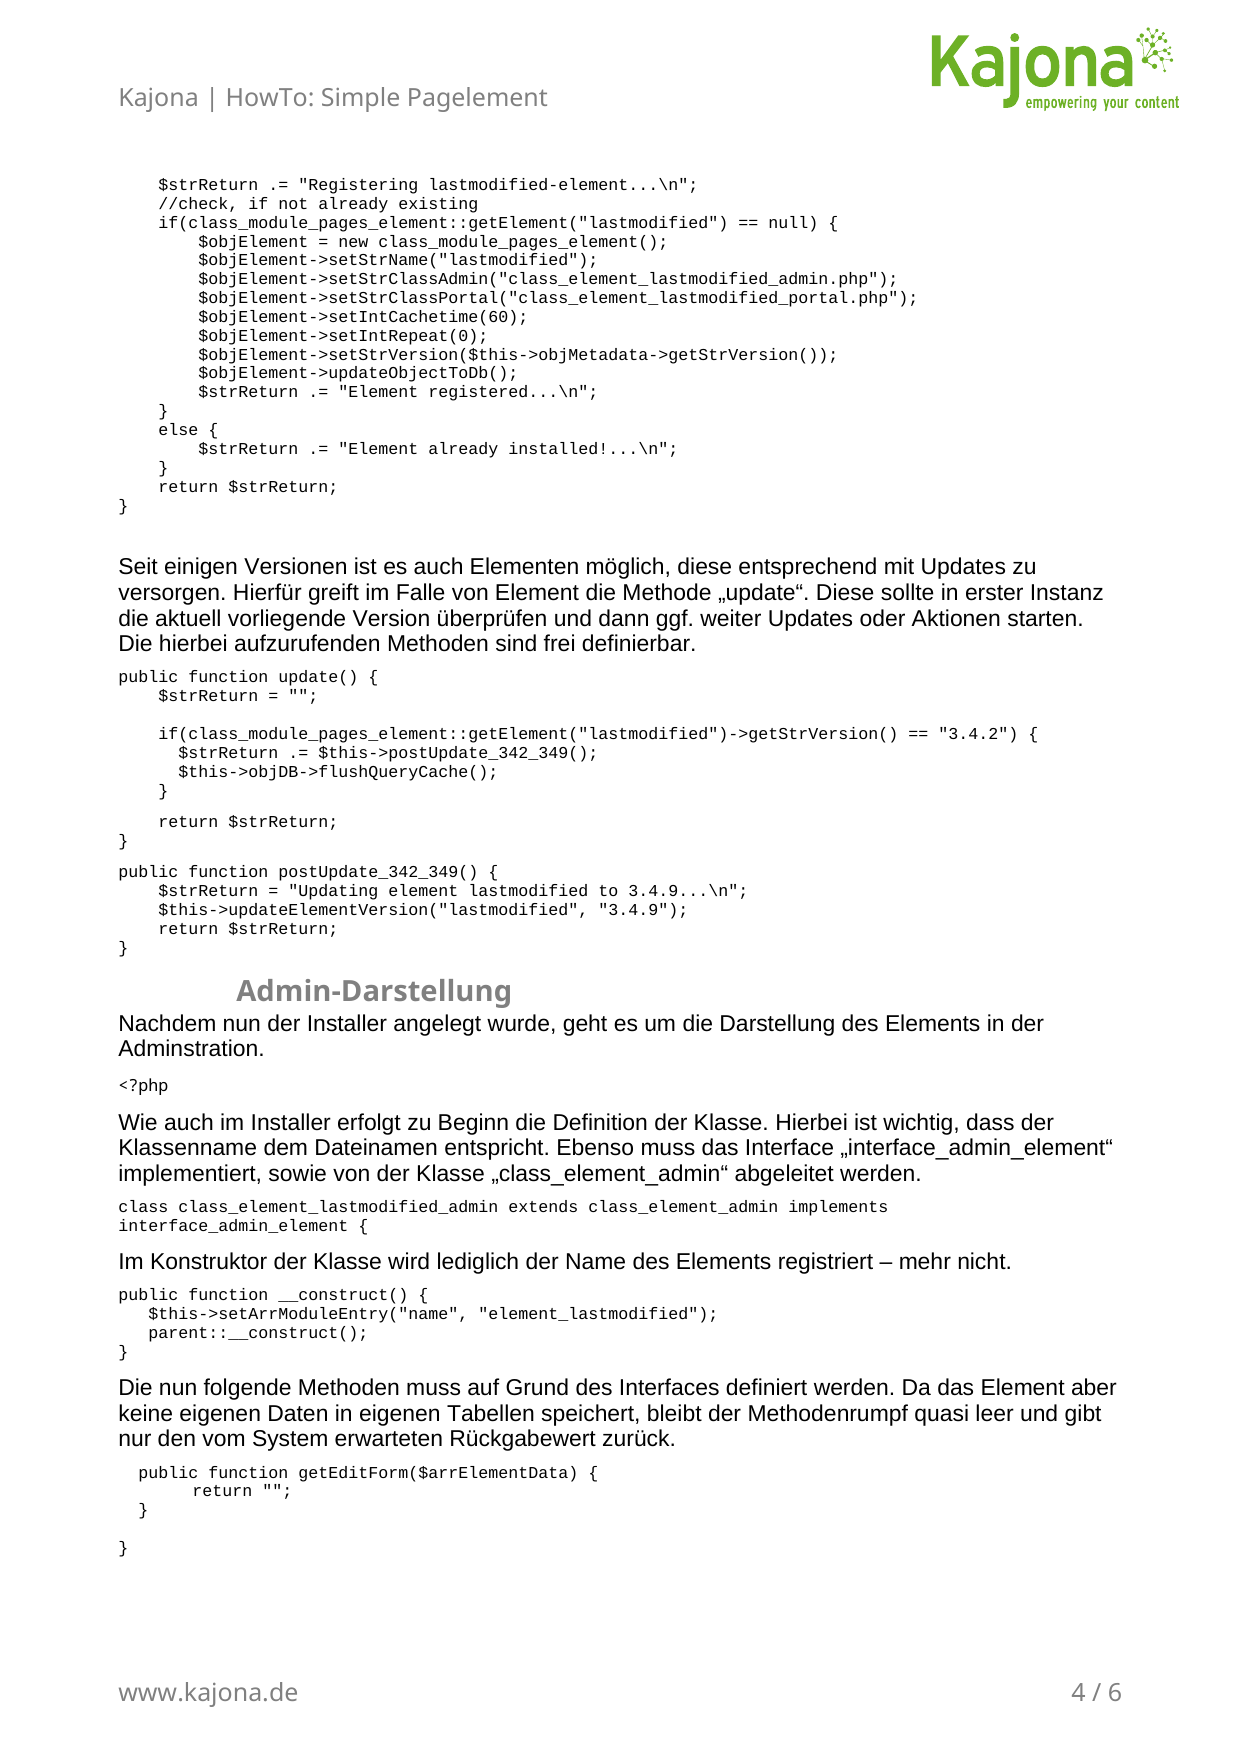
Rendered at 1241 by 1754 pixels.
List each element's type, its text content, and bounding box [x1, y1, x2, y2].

text public function __construct() { $this->setArrModuleEntry("name", "element_lastmodified"); parent::__construct(); } [118, 1287, 1122, 1362]
subtitle Admin-Darstellung [118, 971, 1122, 1010]
text public function update() { $strReturn = ""; if(class_module_pages_element::getElement("lastmodified")->getStrVersion() == "3.4.2") { $strReturn .= $this->postUpdate_342_349(); $this->objDB->flushQueryCache(); } [118, 669, 1122, 801]
text Seit einigen Versionen ist es auch Elementen möglich, diese entsprechend mit Updates zu versorgen. Hierfür greift im Falle von Element die Methode „update“. Diese sollte in erster Instanz die aktuell vorliegende Version überprüfen und dann ggf. weiter Updates oder Aktionen starten. Die hierbei aufzurufenden Methoden sind frei definierbar. [118, 528, 1122, 657]
text Die nun folgende Methoden muss auf Grund des Interfaces definiert werden. Da das Element aber keine eigenen Daten in eigenen Tabellen speichert, bleibt der Methodenrumpf quasi leer und gibt nur den vom System erwarteten Rückgabewert zurück. [118, 1375, 1122, 1452]
text Wie auch im Installer erfolgt zu Beginn die Definition der Klasse. Hierbei ist wichtig, dass der Klassenname dem Dateinamen entspricht. Ebenso muss das Interface „interface_admin_element“ implementiert, sowie von der Klasse „class_element_admin“ abgeleitet werden. [118, 1109, 1122, 1186]
text <?php [118, 1074, 1122, 1097]
text return $strReturn; } [118, 813, 1122, 851]
text public function getEditForm($arrElementData) { return ""; } } [118, 1464, 1122, 1581]
text $strReturn .= "Registering lastmodified-element...\n"; //check, if not already existing if(class_module_pages_element::getElement("lastmodified") == null) { $objElement = new class_module_pages_element(); $objElement->setStrName("lastmodified"); $objElement->setStrClassAdmin("class_element_lastmodified_admin.php"); $objElement->setStrClassPortal("class_element_lastmodified_portal.php"); $objElement->setIntCachetime(60); $objElement->setIntRepeat(0); $objElement->setStrVersion($this->objMetadata->getStrVersion()); $objElement->updateObjectToDb(); $strReturn .= "Element registered...\n"; } else { $strReturn .= "Element already installed!...\n"; } return $strReturn; } [118, 177, 1122, 516]
text public function postUpdate_342_349() { $strReturn = "Updating element lastmodified to 3.4.9...\n"; $this->updateElementVersion("lastmodified", "3.4.9"); return $strReturn; } [118, 864, 1122, 958]
text Nachdem nun der Installer angelegt wurde, geht es um die Darstellung des Elements in der Adminstration. [118, 1010, 1122, 1061]
text Im Konstruktor der Klasse wird lediglich der Name des Elements registriert – mehr nicht. [118, 1249, 1122, 1274]
text class class_element_lastmodified_admin extends class_element_admin implements interface_admin_element { [118, 1198, 1122, 1236]
